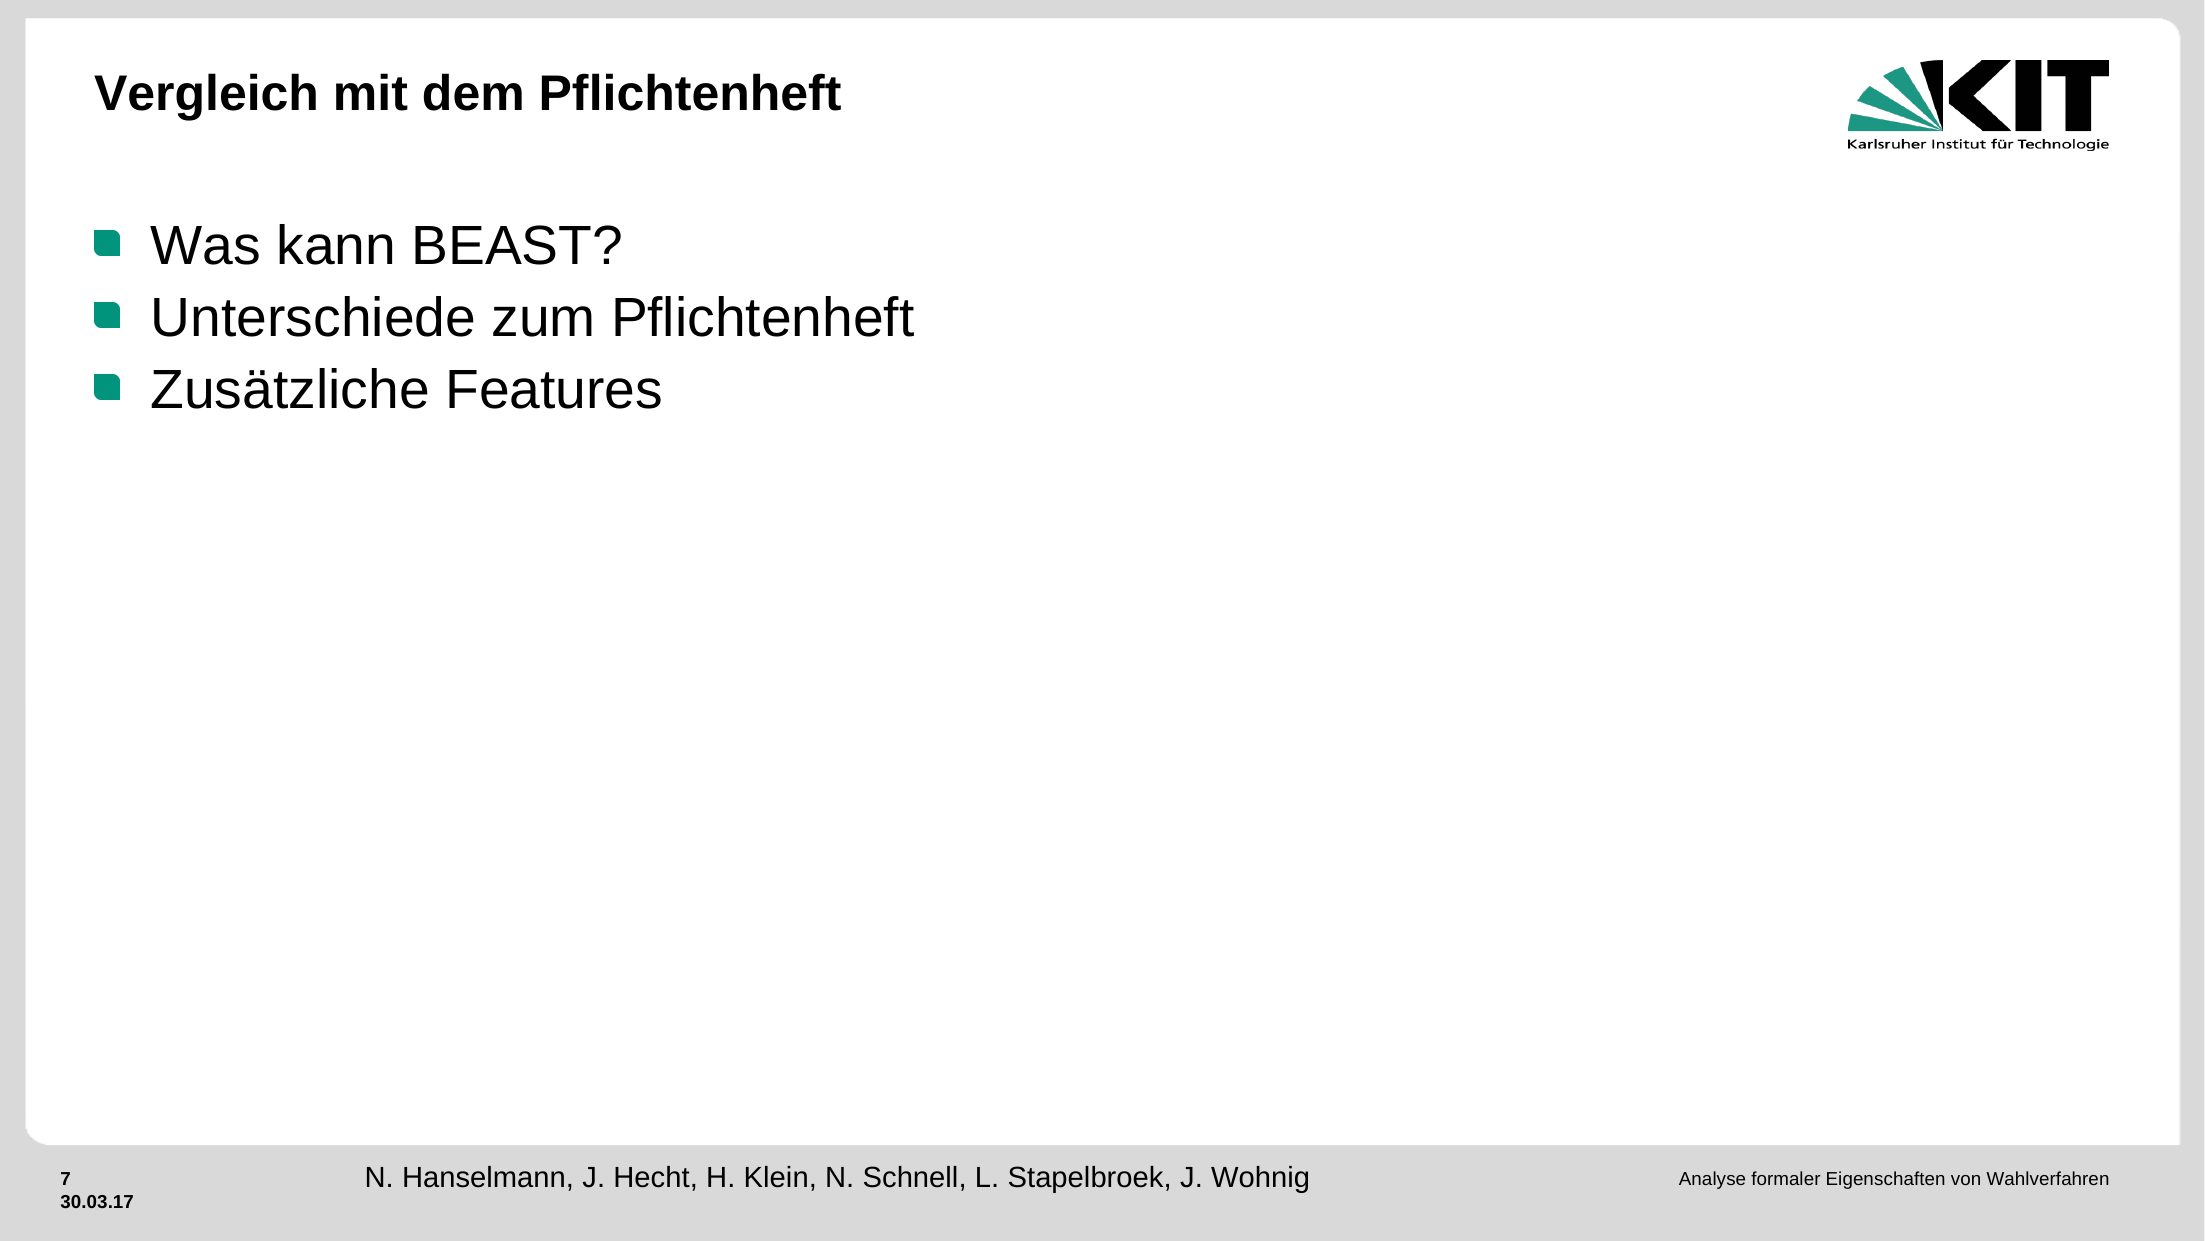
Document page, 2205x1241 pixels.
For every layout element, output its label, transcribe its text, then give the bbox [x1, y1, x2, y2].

title Vergleich mit dem Pflichtenheft [94, 60, 1761, 162]
picture [0, 0, 2205, 1241]
list Was kann BEAST? Unterschiede zum Pflichtenheft Zusätzliche Features [94, 216, 2084, 1102]
